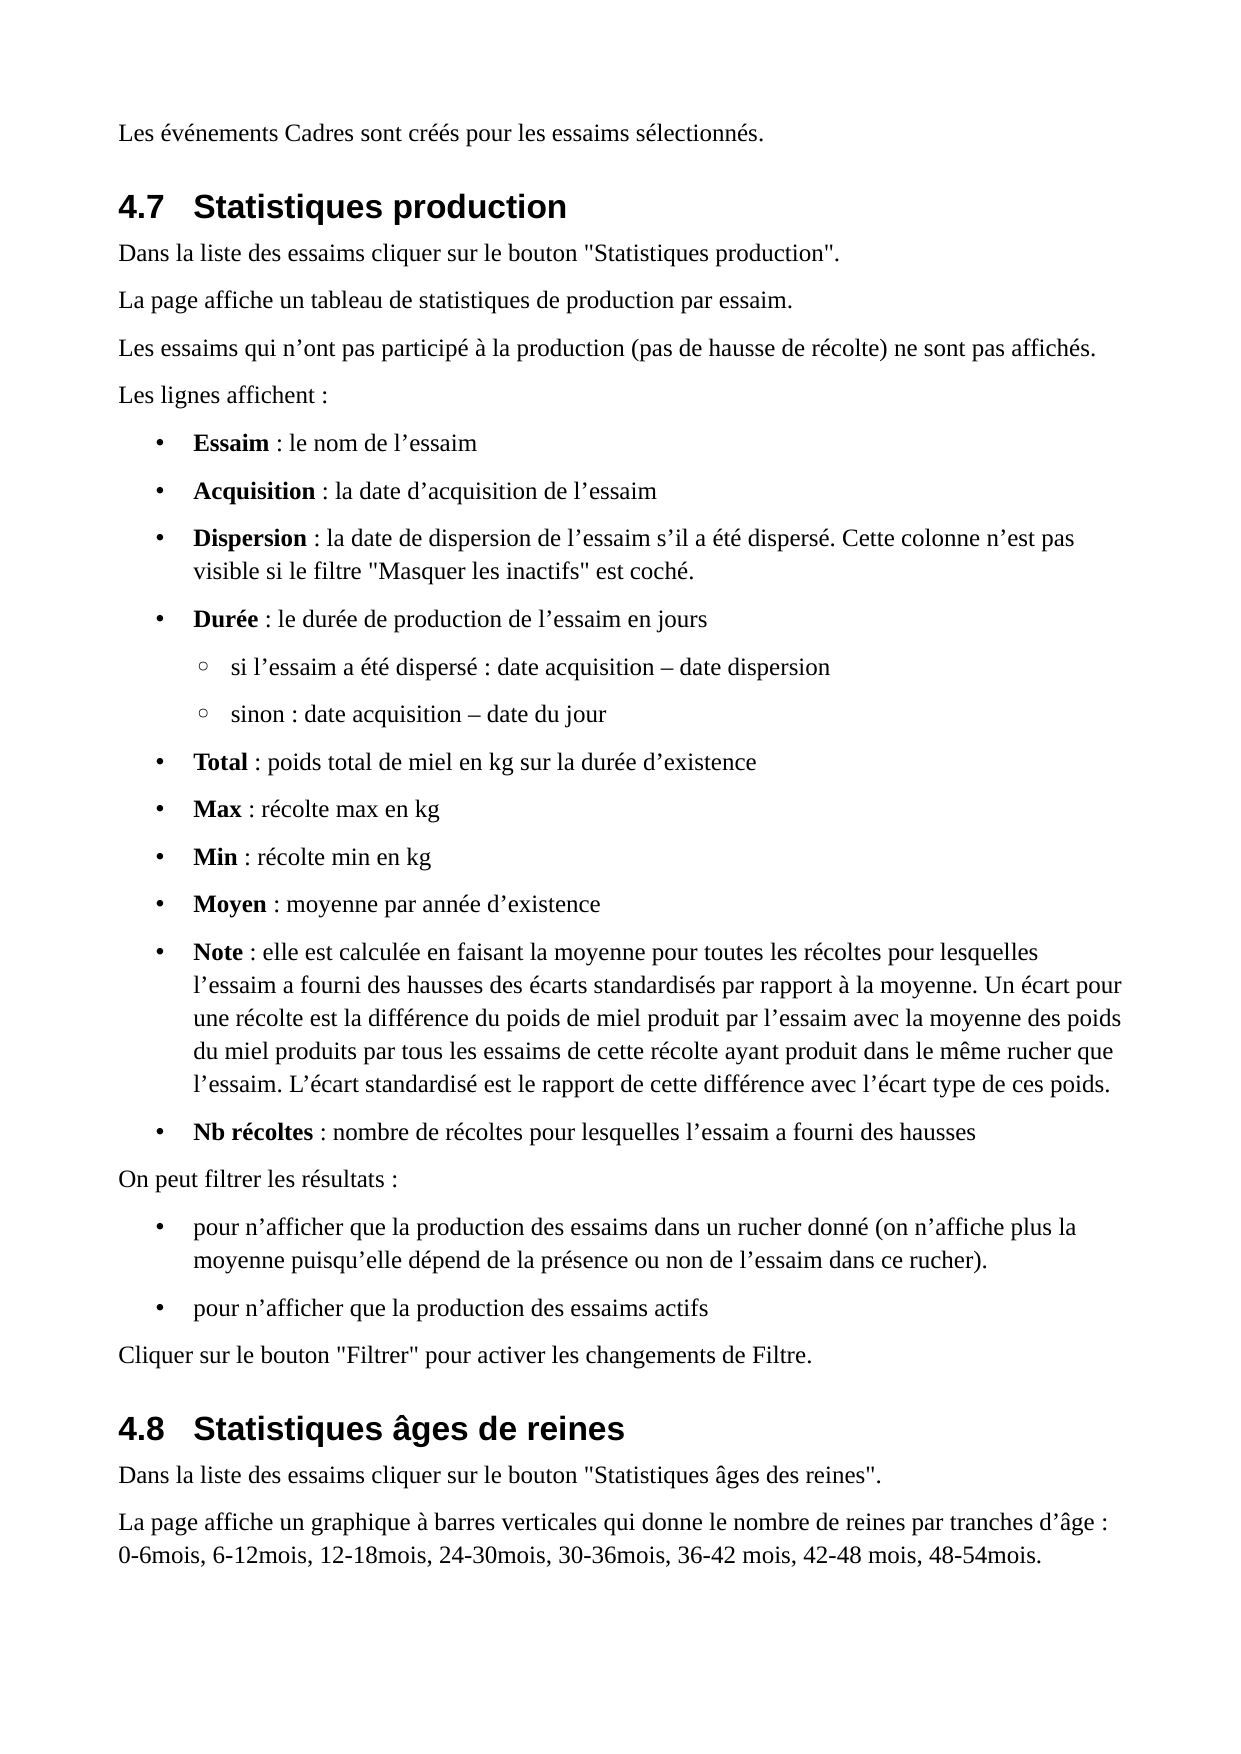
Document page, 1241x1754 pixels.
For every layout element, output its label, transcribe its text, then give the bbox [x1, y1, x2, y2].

list Acquisition : la date d’acquisition de l’essaim [156, 476, 1122, 504]
text Cliquer sur le bouton "Filtrer" pour activer les changements de Filtre. [118, 1340, 1122, 1369]
list sinon : date acquisition – date du jour [193, 699, 1122, 728]
text La page affiche un tableau de statistiques de production par essaim. [118, 285, 1122, 314]
text La page affiche un graphique à barres verticales qui donne le nombre de reines par tranches d’âge : 0-6mois, 6-12mois, 12-18mois, 24-30mois, 30-36mois, 36-42 mois, 42-48 mois, 48-54mois. [118, 1507, 1122, 1569]
list Max : récolte max en kg [156, 794, 1122, 823]
list Dispersion : la date de dispersion de l’essaim s’il a été dispersé. Cette colonne n’est pas visible si le filtre "Masquer les inactifs" est coché. [156, 523, 1122, 585]
text Dans la liste des essaims cliquer sur le bouton "Statistiques âges des reines". [118, 1460, 1122, 1489]
subtitle Statistiques âges de reines [118, 1409, 1122, 1447]
text Les essaims qui n’ont pas participé à la production (pas de hausse de récolte) ne sont pas affichés. [118, 333, 1122, 362]
list Total : poids total de miel en kg sur la durée d’existence [156, 747, 1122, 776]
list pour n’afficher que la production des essaims dans un rucher donné (on n’affiche plus la moyenne puisqu’elle dépend de la présence ou non de l’essaim dans ce rucher). [156, 1212, 1122, 1274]
list Durée : le durée de production de l’essaim en jours [156, 604, 1122, 633]
text On peut filtrer les résultats : [118, 1164, 1122, 1193]
list Essaim : le nom de l’essaim [156, 428, 1122, 457]
list Min : récolte min en kg [156, 842, 1122, 871]
text Les événements Cadres sont créés pour les essaims sélectionnés. [118, 118, 1122, 147]
list Nb récoltes : nombre de récoltes pour lesquelles l’essaim a fourni des hausses [156, 1117, 1122, 1146]
subtitle Statistiques production [118, 187, 1122, 225]
text Dans la liste des essaims cliquer sur le bouton "Statistiques production". [118, 238, 1122, 266]
text Les lignes affichent : [118, 381, 1122, 409]
list pour n’afficher que la production des essaims actifs [156, 1293, 1122, 1321]
list Note : elle est calculée en faisant la moyenne pour toutes les récoltes pour lesquelles l’essaim a fourni des hausses des écarts standardisés par rapport à la moyenne. Un écart pour une récolte est la différence du poids de miel produit par l’essaim avec la moyenne des poids du miel produits par tous les essaims de cette récolte ayant produit dans le même rucher que l’essaim. L’écart standardisé est le rapport de cette différence avec l’écart type de ces poids. [156, 937, 1122, 1098]
list si l’essaim a été dispersé : date acquisition – date dispersion [193, 652, 1122, 680]
list Moyen : moyenne par année d’existence [156, 889, 1122, 918]
